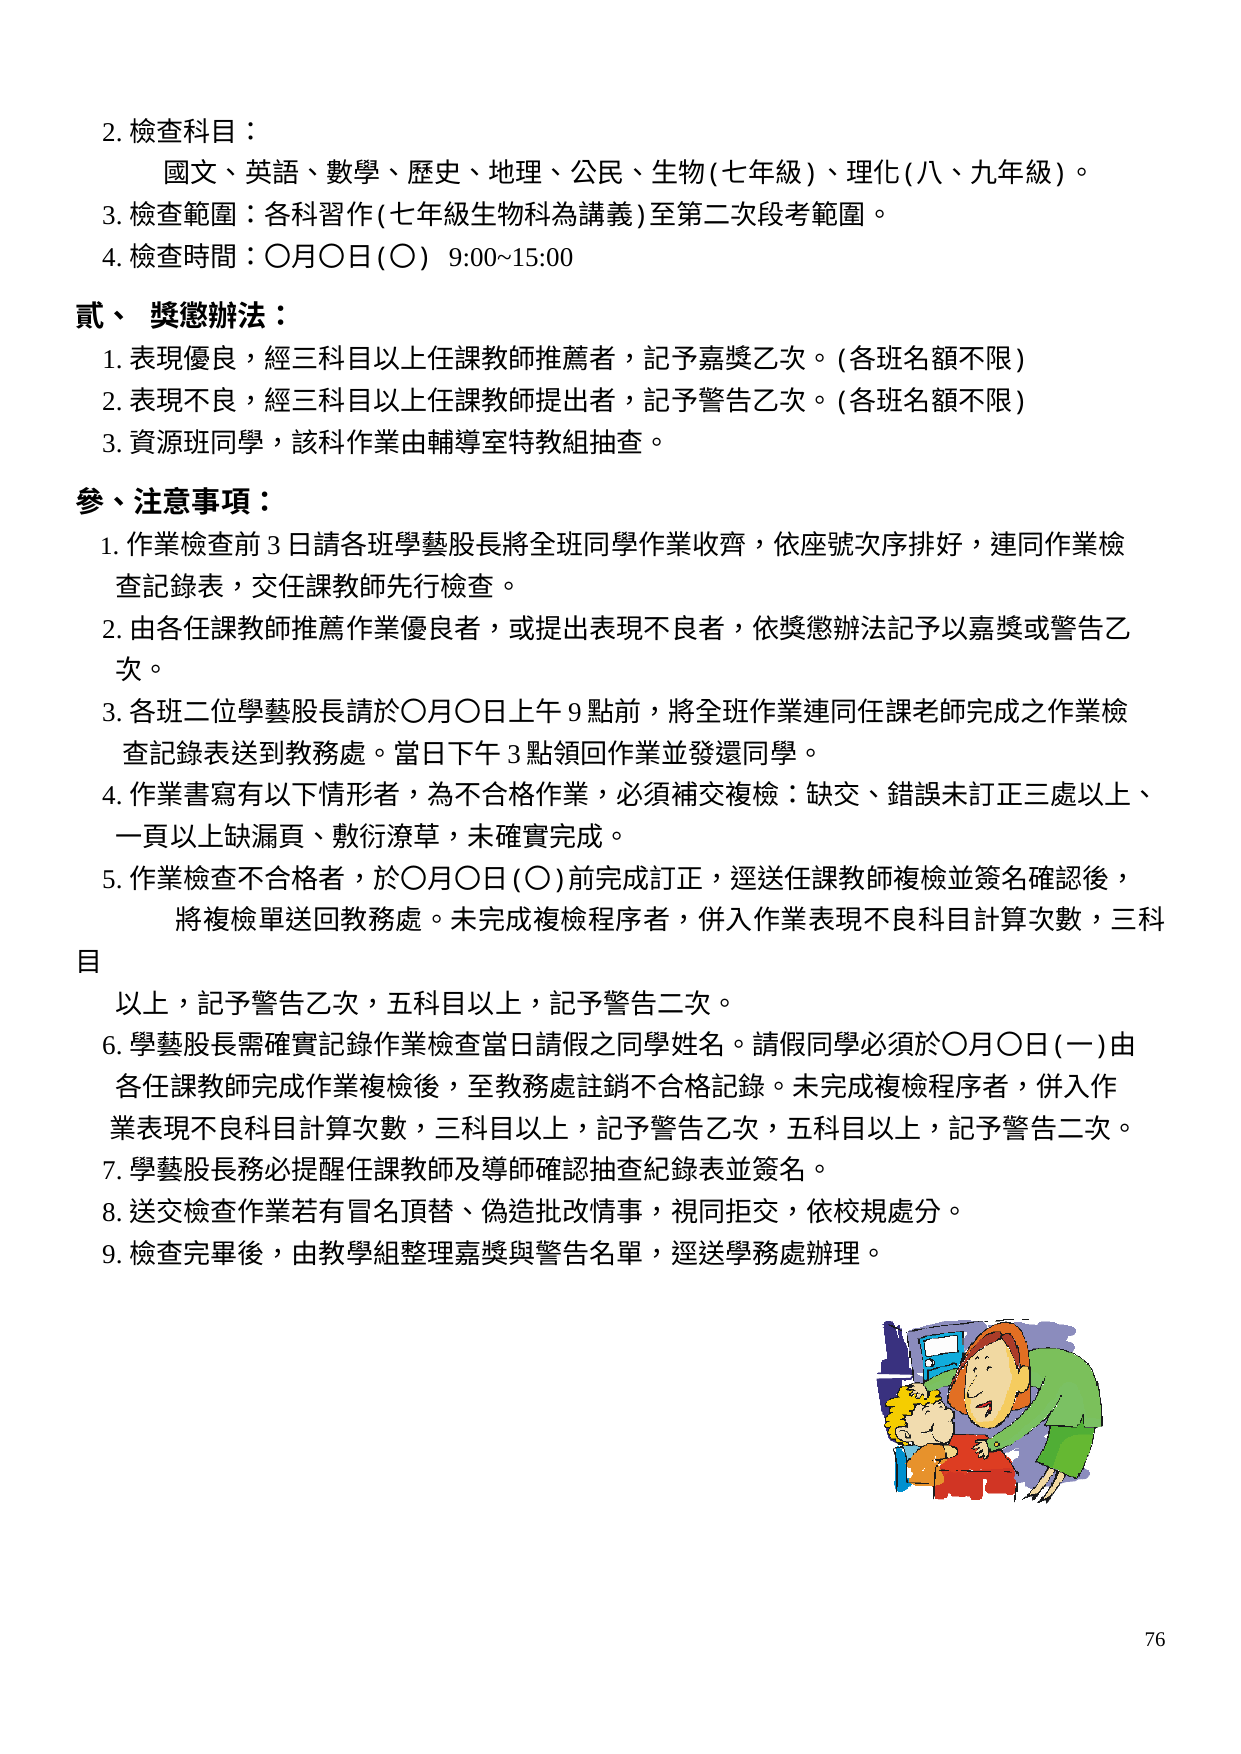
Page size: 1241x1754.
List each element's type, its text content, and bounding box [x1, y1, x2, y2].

text 2. 檢查科目： [75, 108, 1165, 149]
text 各任課教師完成作業複檢後，至教務處註銷不合格記錄。未完成複檢程序者，併入作 [75, 1063, 1165, 1105]
text 2. 由各任課教師推薦作業優良者，或提出表現不良者，依獎懲辦法記予以嘉獎或警告乙 [75, 605, 1165, 646]
text 將複檢單送回教務處。未完成複檢程序者，併入作業表現不良科目計算次數，三科目 [75, 896, 1165, 980]
text 6. 學藝股長需確實記錄作業檢查當日請假之同學姓名。請假同學必須於〇月〇日(一)由 [75, 1021, 1165, 1063]
text 3. 各班二位學藝股長請於〇月〇日上午9點前，將全班作業連同任課老師完成之作業檢 [75, 688, 1165, 730]
text 業表現不良科目計算次數，三科目以上，記予警告乙次，五科目以上，記予警告二次。 [75, 1105, 1165, 1146]
text 9. 檢查完畢後，由教學組整理嘉獎與警告名單，逕送學務處辦理。 [75, 1230, 1165, 1271]
text 國文、英語、數學、歷史、地理、公民、生物(七年級)、理化(八、九年級)。 [75, 149, 1165, 191]
text 3. 檢查範圍：各科習作(七年級生物科為講義)至第二次段考範圍。 [75, 191, 1165, 233]
text 一頁以上缺漏頁、敷衍潦草，未確實完成。 [75, 813, 1165, 855]
text 2. 表現不良，經三科目以上任課教師提出者，記予警告乙次。(各班名額不限) [75, 377, 1165, 419]
text 查記錄表，交任課教師先行檢查。 [75, 563, 1165, 605]
text 1. 作業檢查前3日請各班學藝股長將全班同學作業收齊，依座號次序排好，連同作業檢 [75, 521, 1165, 563]
text 查記錄表送到教務處。當日下午3點領回作業並發還同學。 [75, 730, 1165, 771]
text 4. 檢查時間：〇月〇日(〇) 9:00~15:00 [75, 233, 1165, 274]
list 獎懲辦法： [75, 293, 1165, 335]
text 7. 學藝股長務必提醒任課教師及導師確認抽查紀錄表並簽名。 [75, 1146, 1165, 1188]
text 8. 送交檢查作業若有冒名頂替、偽造批改情事，視同拒交，依校規處分。 [75, 1188, 1165, 1230]
text 次。 [75, 646, 1165, 688]
text 4. 作業書寫有以下情形者，為不合格作業，必須補交複檢：缺交、錯誤未訂正三處以上、 [75, 771, 1165, 813]
text 參、注意事項： [75, 479, 1165, 521]
text 3. 資源班同學，該科作業由輔導室特教組抽查。 [75, 419, 1165, 460]
text 1. 表現優良，經三科目以上任課教師推薦者，記予嘉獎乙次。(各班名額不限) [75, 335, 1165, 377]
text 以上，記予警告乙次，五科目以上，記予警告二次。 [75, 980, 1165, 1021]
text 5. 作業檢查不合格者，於〇月〇日(〇)前完成訂正，逕送任課教師複檢並簽名確認後， [75, 855, 1165, 896]
